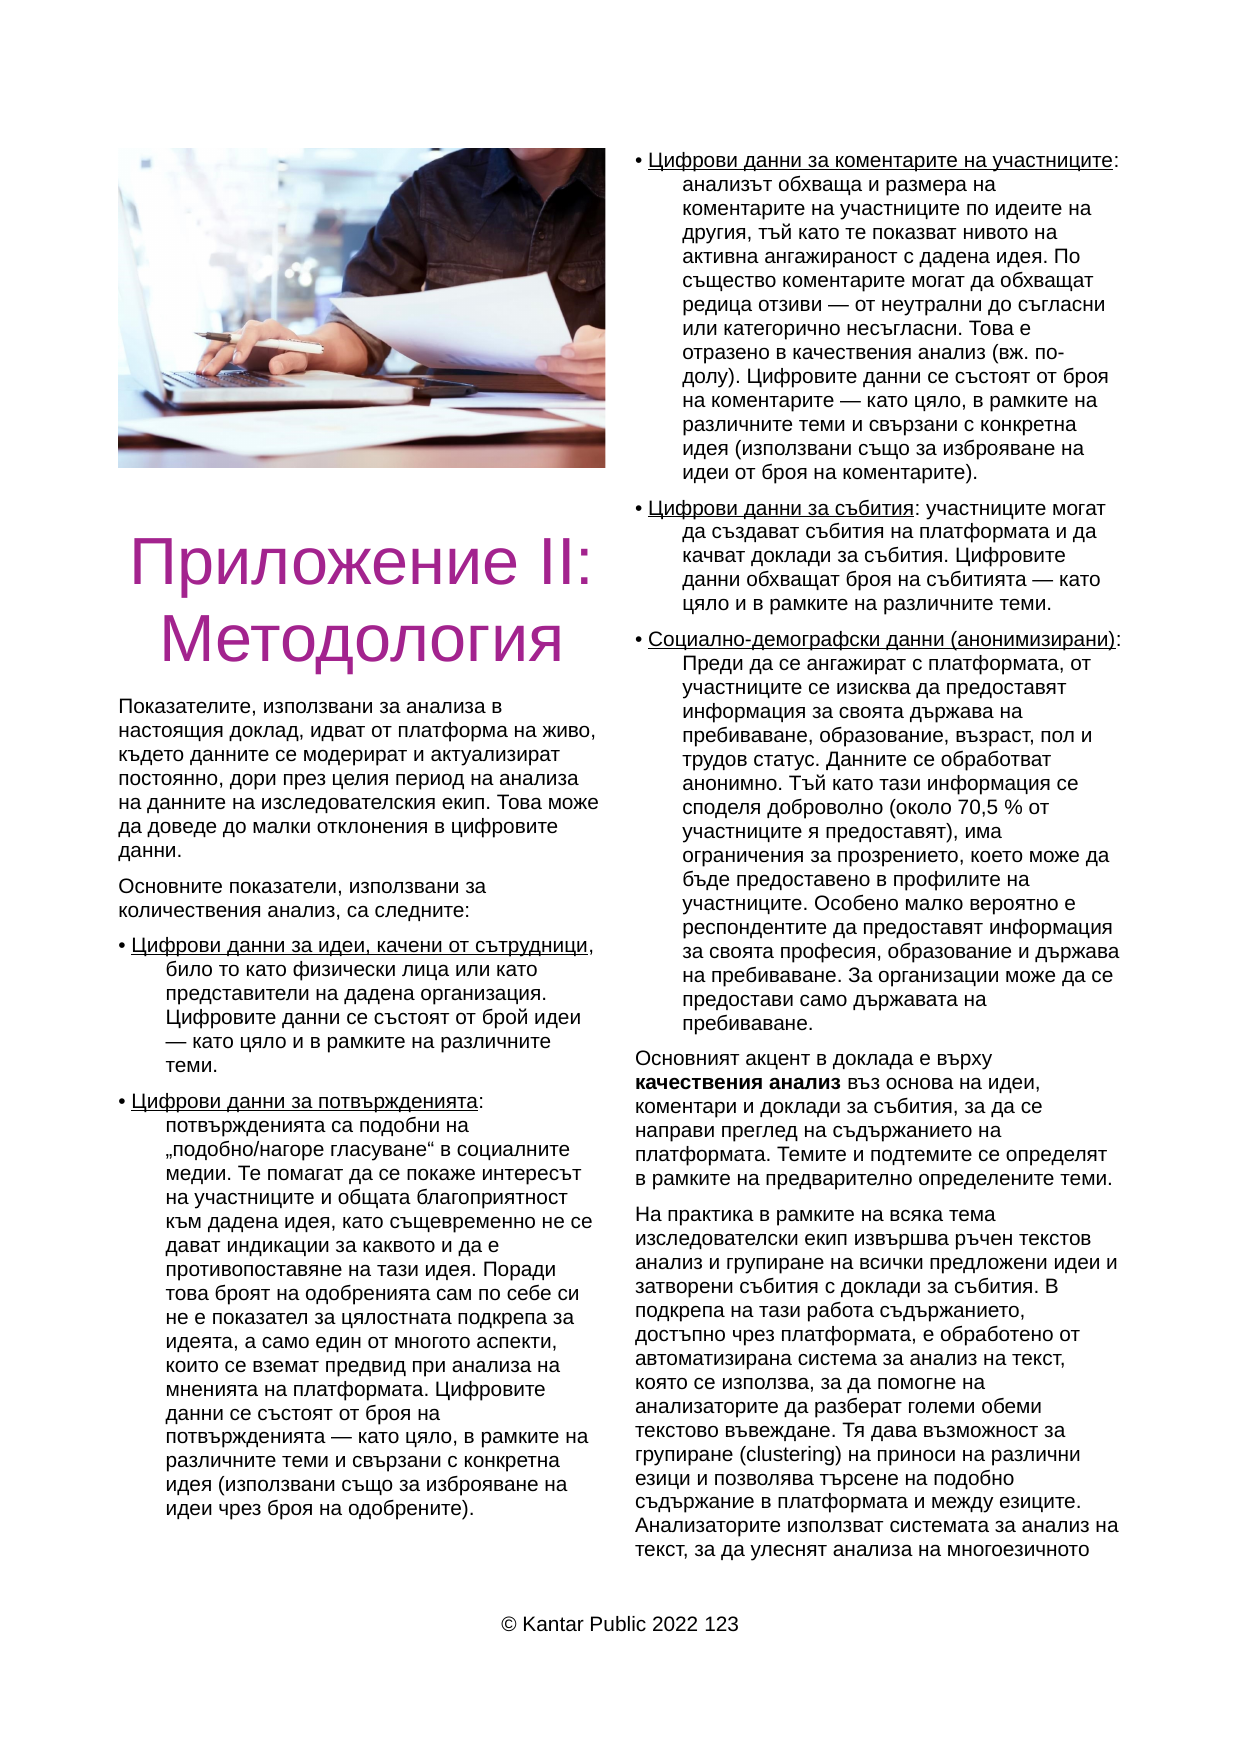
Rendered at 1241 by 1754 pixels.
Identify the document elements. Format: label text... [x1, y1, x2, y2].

text • Цифрови данни за потвържденията: потвържденията са подобни на „подобно/нагоре гласуване“ в социалните медии. Те помагат да се покаже интересът на участниците и общата благоприятност към дадена идея, като същевременно не се дават индикации за каквото и да е противопоставяне на тази идея. Поради това броят на одобренията сам по себе си не е показател за цялостната подкрепа за идеята, а само един от многото аспекти, които се вземат предвид при анализа на мненията на платформата. Цифровите данни се състоят от броя на потвържденията — като цяло, в рамките на различните теми и свързани с конкретна идея (използвани също за изброяване на идеи чрез броя на одобрените). [118, 1089, 605, 1520]
subtitle Приложение II: Методология [118, 522, 605, 675]
text • Цифрови данни за коментарите на участниците: анализът обхваща и размера на коментарите на участниците по идеите на другия, тъй като те показват нивото на активна ангажираност с дадена идея. По същество коментарите могат да обхващат редица отзиви — от неутрални до съгласни или категорично несъгласни. Това е отразено в качествения анализ (вж. по-долу). Цифровите данни се състоят от броя на коментарите — като цяло, в рамките на различните теми и свързани с конкретна идея (използвани също за изброяване на идеи от броя на коментарите). [635, 148, 1122, 483]
text • Цифрови данни за идеи, качени от сътрудници, било то като физически лица или като представители на дадена организация. Цифровите данни се състоят от брой идеи — като цяло и в рамките на различните теми. [118, 933, 605, 1077]
text • Цифрови данни за събития: участниците могат да създават събития на платформата и да качват доклади за събития. Цифровите данни обхващат броя на събитията — като цяло и в рамките на различните теми. [635, 495, 1122, 615]
picture [118, 148, 606, 468]
text На практика в рамките на всяка тема изследователски екип извършва ръчен текстов анализ и групиране на всички предложени идеи и затворени събития с доклади за събития. В подкрепа на тази работа съдържанието, достъпно чрез платформата, е обработено от автоматизирана система за анализ на текст, която се използва, за да помогне на анализаторите да разберат големи обеми текстово въвеждане. Тя дава възможност за групиране (clustering) на приноси на различни езици и позволява търсене на подобно съдържание в платформата и между езиците. Анализаторите използват системата за анализ на текст, за да улеснят анализа на многоезичното [635, 1202, 1122, 1561]
text Основните показатели, използвани за количествения анализ, са следните: [118, 873, 605, 921]
text Показателите, използвани за анализа в настоящия доклад, идват от платформа на живо, където данните се модерират и актуализират постоянно, дори през целия период на анализа на данните на изследователския екип. Това може да доведе до малки отклонения в цифровите данни. [118, 694, 605, 862]
text • Социално-демографски данни (анонимизирани): Преди да се ангажират с платформата, от участниците се изисква да предоставят информация за своята държава на пребиваване, образование, възраст, пол и трудов статус. Данните се обработват анонимно. Тъй като тази информация се споделя доброволно (около 70,5 % от участниците я предоставят), има ограничения за прозрението, което може да бъде предоставено в профилите на участниците. Особено малко вероятно е респондентите да предоставят информация за своята професия, образование и държава на пребиваване. За организации може да се предостави само държавата на пребиваване. [635, 627, 1122, 1034]
text Основният акцент в доклада е върху качествения анализ въз основа на идеи, коментари и доклади за събития, за да се направи преглед на съдържанието на платформата. Темите и подтемите се определят в рамките на предварително определените теми. [635, 1046, 1122, 1190]
